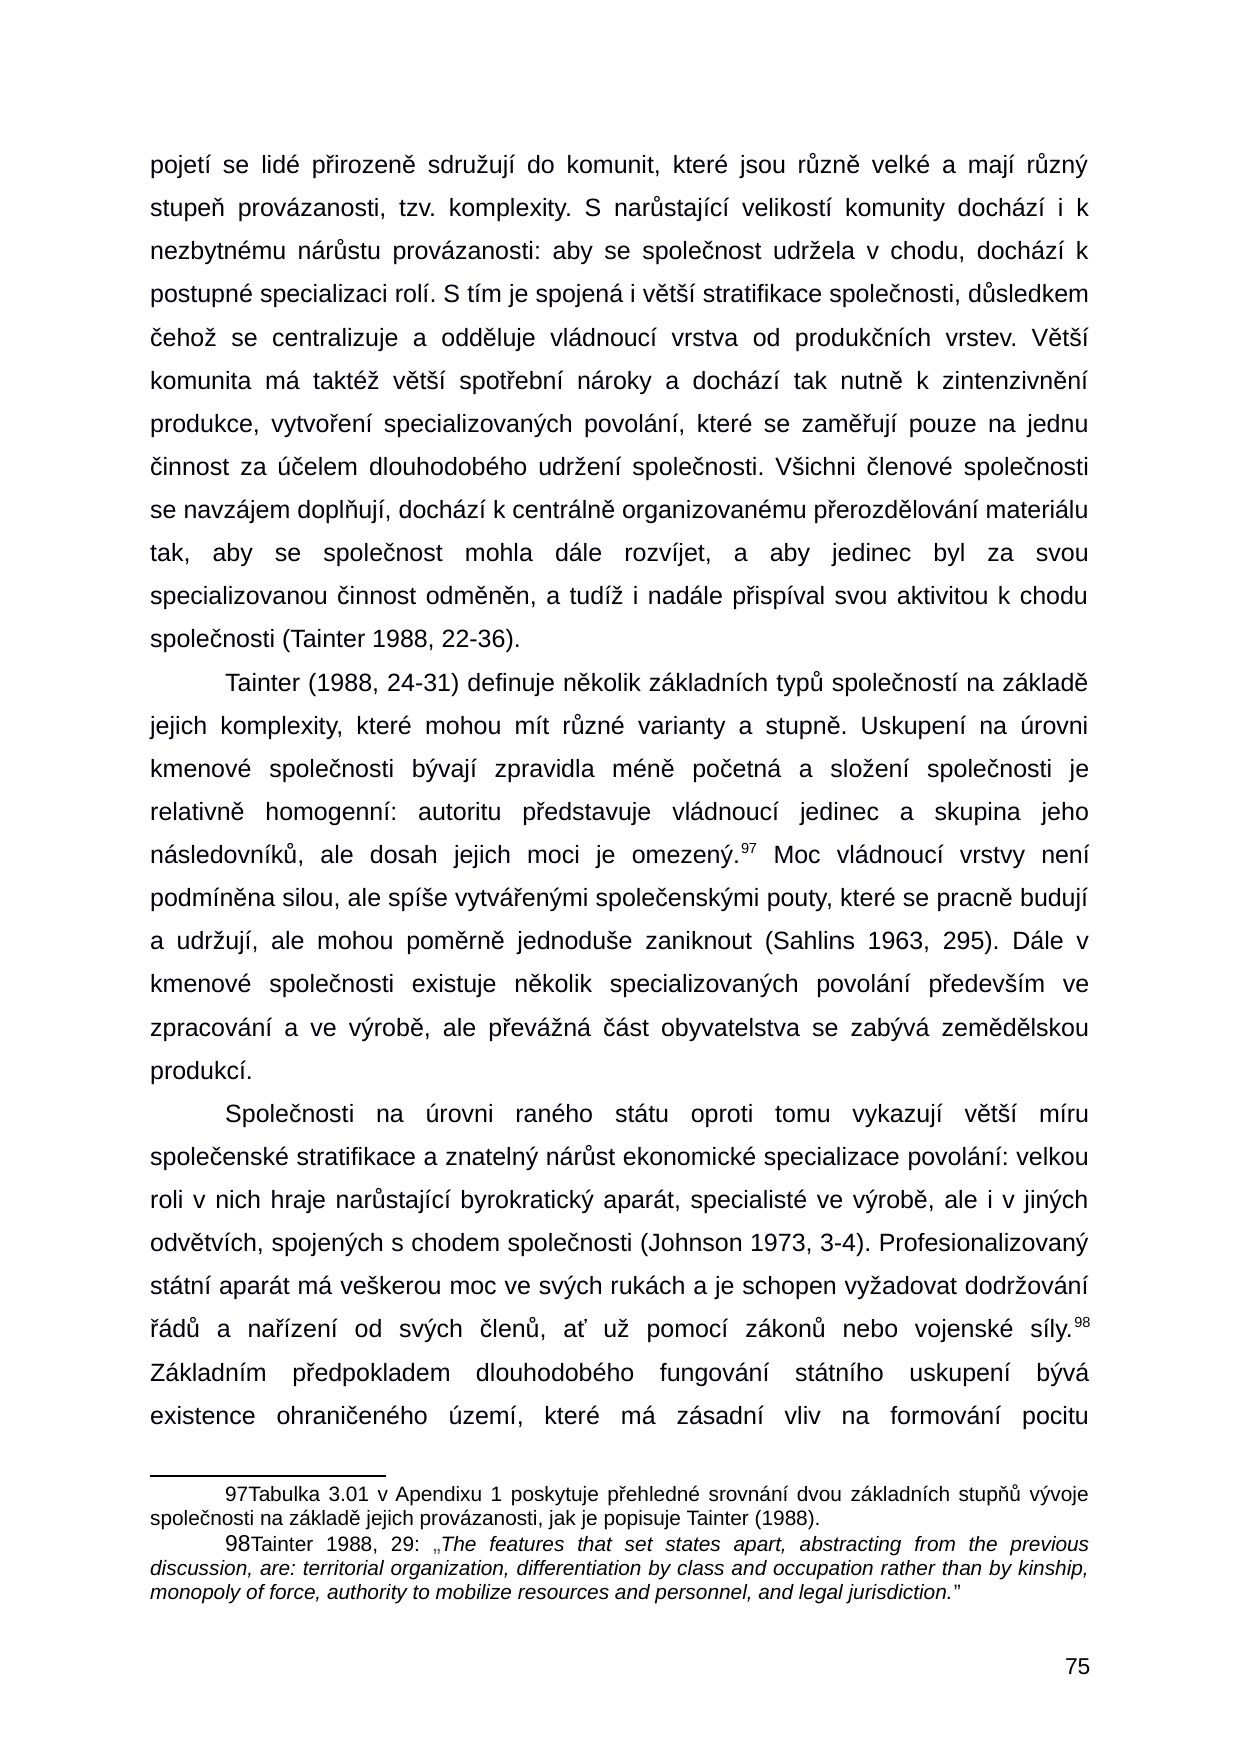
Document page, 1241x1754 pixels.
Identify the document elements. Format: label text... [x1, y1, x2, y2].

text Společnosti na úrovni raného státu oproti tomu vykazují větší míru společenské stratifikace a znatelný nárůst ekonomické specializace povolání: velkou roli v nich hraje narůstající byrokratický aparát, specialisté ve výrobě, ale i v jiných odvětvích, spojených s chodem společnosti (Johnson 1973, 3-4). Profesionalizovaný státní aparát má veškerou moc ve svých rukách a je schopen vyžadovat dodržování řádů a nařízení od svých členů, ať už pomocí zákonů nebo vojenské síly. Základním předpokladem dlouhodobého fungování státního uskupení bývá existence ohraničeného území, které má zásadní vliv na formování pocitu [150, 1099, 1090, 1429]
text pojetí se lidé přirozeně sdružují do komunit, které jsou různě velké a mají různý stupeň provázanosti, tzv. komplexity. S narůstající velikostí komunity dochází i k nezbytnému nárůstu provázanosti: aby se společnost udržela v chodu, dochází k postupné specializaci rolí. S tím je spojená i větší stratifikace společnosti, důsledkem čehož se centralizuje a odděluje vládnoucí vrstva od produkčních vrstev. Větší komunita má taktéž větší spotřební nároky a dochází tak nutně k zintenzivnění produkce, vytvoření specializovaných povolání, které se zaměřují pouze na jednu činnost za účelem dlouhodobého udržení společnosti. Všichni členové společnosti se navzájem doplňují, dochází k centrálně organizovanému přerozdělování materiálu tak, aby se společnost mohla dále rozvíjet, a aby jedinec byl za svou specializovanou činnost odměněn, a tudíž i nadále přispíval svou aktivitou k chodu společnosti (Tainter 1988, 22-36). [150, 150, 1090, 653]
text Tabulka 3.01 v Apendixu 1 poskytuje přehledné srovnání dvou základních stupňů vývoje společnosti na základě jejich provázanosti, jak je popisuje Tainter (1988). [150, 1482, 1090, 1530]
text Tainter 1988, 29: „The features that set states apart, abstracting from the previous discussion, are: territorial organization, differentiation by class and occupation rather than by kinship, monopoly of force, authority to mobilize resources and personnel, and legal jurisdiction.” [150, 1530, 1090, 1604]
text Tainter (1988, 24-31) definuje několik základních typů společností na základě jejich komplexity, které mohou mít různé varianty a stupně. Uskupení na úrovni kmenové společnosti bývají zpravidla méně početná a složení společnosti je relativně homogenní: autoritu představuje vládnoucí jedinec a skupina jeho následovníků, ale dosah jejich moci je omezený. Moc vládnoucí vrstvy není podmíněna silou, ale spíše vytvářenými společenskými pouty, které se pracně budují a udržují, ale mohou poměrně jednoduše zaniknout (Sahlins 1963, 295). Dále v kmenové společnosti existuje několik specializovaných povolání především ve zpracování a ve výrobě, ale převážná část obyvatelstva se zabývá zemědělskou produkcí. [150, 667, 1090, 1084]
